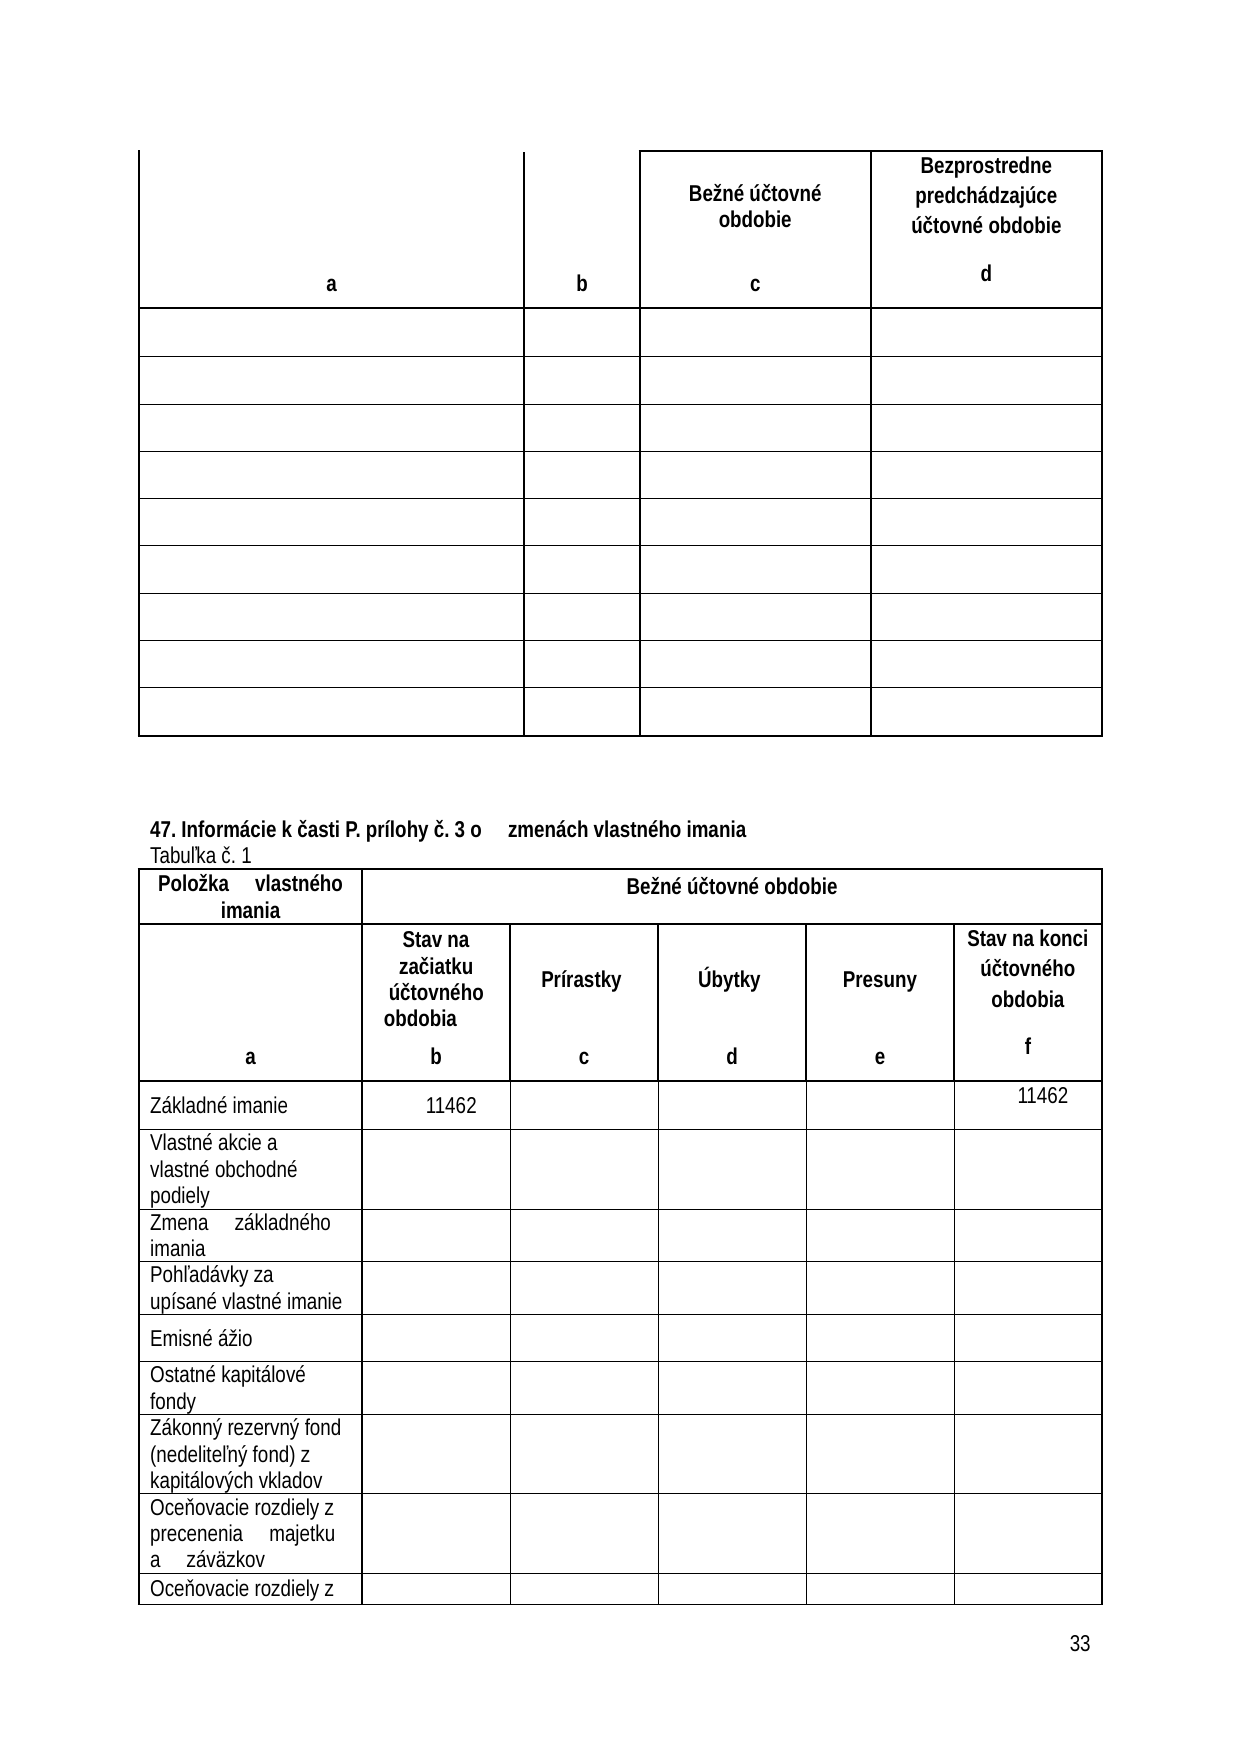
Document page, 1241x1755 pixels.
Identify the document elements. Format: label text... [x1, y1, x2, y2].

table_cell d [872, 260, 1101, 307]
table_cell e [807, 1033, 953, 1080]
table_cell [140, 499, 523, 545]
table_cell a [140, 1033, 361, 1080]
table_cell [807, 1262, 954, 1314]
table_cell [140, 546, 523, 593]
table_cell [872, 405, 1101, 451]
table_cell [363, 1362, 510, 1414]
table_cell [955, 1494, 1101, 1572]
table_cell Emisné ážio [140, 1315, 361, 1361]
table_cell [524, 150, 639, 260]
table_cell [140, 594, 523, 640]
table_cell [659, 1362, 806, 1414]
table_cell [641, 594, 870, 640]
table_cell [659, 1494, 806, 1572]
table_cell Oceňovacie rozdiely z [140, 1574, 361, 1604]
table_cell [872, 688, 1101, 734]
table_cell [807, 1574, 954, 1604]
table_cell [641, 641, 870, 687]
table_cell a [140, 260, 523, 307]
table_cell [955, 1574, 1101, 1604]
table_cell [140, 688, 523, 734]
table_cell [140, 309, 523, 356]
table_cell [525, 688, 639, 734]
table_cell [659, 1415, 806, 1493]
table_cell [363, 1315, 510, 1361]
table_cell c [641, 260, 870, 307]
table_header Položka vlastného imania [140, 870, 361, 923]
table_cell [659, 1082, 806, 1129]
table_cell 11462 [363, 1082, 510, 1129]
table_cell [641, 405, 870, 451]
table_cell [955, 1210, 1101, 1261]
table_cell [363, 1130, 510, 1208]
table_cell [363, 1494, 510, 1572]
table_cell [872, 546, 1101, 593]
table_cell Bezprostredne predchádzajúce účtovné obdobie [872, 152, 1101, 260]
table_cell [659, 1315, 806, 1361]
table_cell [807, 1415, 954, 1493]
table_cell [955, 1415, 1101, 1493]
table_cell [872, 594, 1101, 640]
table_cell [525, 405, 639, 451]
table_cell [872, 499, 1101, 545]
table_cell [659, 1130, 806, 1208]
table_cell [525, 452, 639, 498]
table_cell [807, 1130, 954, 1208]
table_cell [511, 1262, 658, 1314]
table_cell Pohľadávky za upísané vlastné imanie [140, 1262, 361, 1314]
table_cell [955, 1315, 1101, 1361]
table_cell c [511, 1033, 657, 1080]
table_cell [525, 499, 639, 545]
table_cell Bežné účtovné obdobie [641, 152, 870, 260]
table_cell [872, 357, 1101, 403]
table_cell Prírastky [511, 925, 657, 1033]
table_cell [140, 925, 361, 1033]
table_cell f [955, 1033, 1101, 1080]
table_cell Stav na konci účtovného obdobia [955, 925, 1101, 1033]
table_cell Zákonný rezervný fond (nedeliteľný fond) z kapitálových vkladov [140, 1415, 361, 1493]
table_cell [525, 594, 639, 640]
table_cell Vlastné akcie a vlastné obchodné podiely [140, 1130, 361, 1208]
table_cell [641, 546, 870, 593]
table_cell b [525, 260, 639, 307]
table_cell [525, 546, 639, 593]
table_header Bežné účtovné obdobie [363, 870, 1101, 923]
table_cell [140, 357, 523, 403]
table_cell [659, 1574, 806, 1604]
table_cell Úbytky [659, 925, 805, 1033]
table_cell [511, 1082, 658, 1129]
table_cell [511, 1315, 658, 1361]
subtitle 47. Informácie k časti P. prílohy č. 3 o zmenách vlastného imania [150, 816, 1090, 842]
table_cell [511, 1362, 658, 1414]
table_cell Presuny [807, 925, 953, 1033]
table_cell Základné imanie [140, 1082, 361, 1129]
table_cell [363, 1262, 510, 1314]
table_cell [807, 1315, 954, 1361]
table_cell [511, 1494, 658, 1572]
table_cell [872, 452, 1101, 498]
table_cell [641, 357, 870, 403]
table_cell Stav na začiatku účtovného obdobia [363, 925, 509, 1033]
table_cell [872, 309, 1101, 356]
table_cell 11462 [955, 1082, 1101, 1129]
table_cell [872, 641, 1101, 687]
table_cell [807, 1210, 954, 1261]
table_cell [525, 357, 639, 403]
table_cell [641, 499, 870, 545]
table_cell [511, 1210, 658, 1261]
table_cell [807, 1082, 954, 1129]
table_cell [525, 309, 639, 356]
table_cell [641, 688, 870, 734]
table_cell [641, 452, 870, 498]
table_cell [140, 452, 523, 498]
table_cell Ostatné kapitálové fondy [140, 1362, 361, 1414]
table_cell b [363, 1033, 509, 1080]
table_cell [140, 150, 524, 260]
table_cell [363, 1210, 510, 1261]
table_cell [955, 1362, 1101, 1414]
table_cell [363, 1574, 510, 1604]
table_cell [511, 1130, 658, 1208]
table_cell [140, 405, 523, 451]
table_cell [659, 1262, 806, 1314]
table_cell Oceňovacie rozdiely z precenenia majetku a záväzkov [140, 1494, 361, 1572]
table_cell d [659, 1033, 805, 1080]
table_cell Zmena základného imania [140, 1210, 361, 1261]
text Tabuľka č. 1 [150, 842, 1090, 868]
table_cell [807, 1494, 954, 1572]
table_cell [659, 1210, 806, 1261]
table_cell [511, 1574, 658, 1604]
table_cell [955, 1262, 1101, 1314]
table_cell [525, 641, 639, 687]
table_cell [140, 641, 523, 687]
table_cell [363, 1415, 510, 1493]
table_cell [807, 1362, 954, 1414]
table_cell [511, 1415, 658, 1493]
table_cell [641, 309, 870, 356]
table_cell [955, 1130, 1101, 1208]
